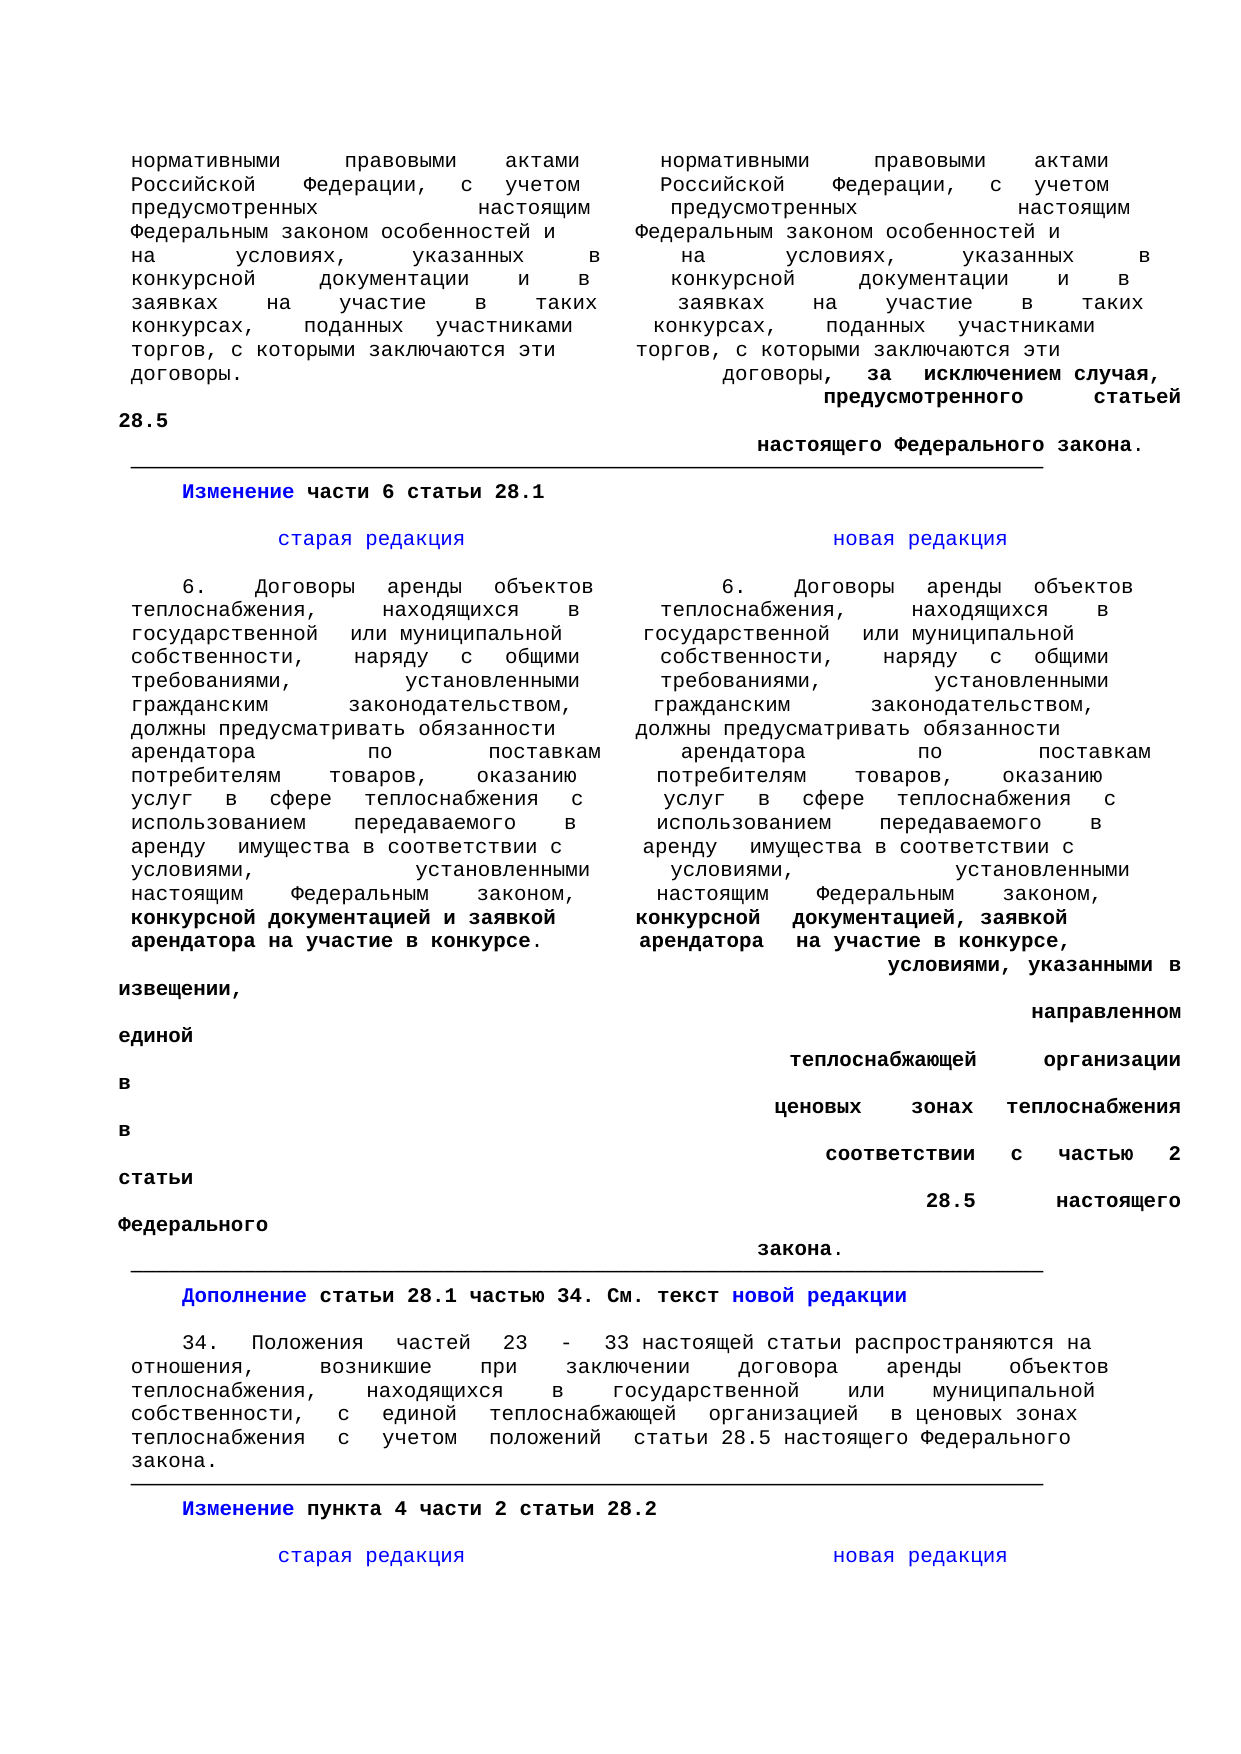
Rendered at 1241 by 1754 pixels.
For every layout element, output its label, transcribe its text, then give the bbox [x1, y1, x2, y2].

text ───────────────────────────────────────────────────────────────────────── [118, 1261, 1181, 1285]
text Российской Федерации, с учетом Российской Федерации, с учетом [118, 174, 1181, 197]
text на условиях, указанных в на условиях, указанных в [118, 244, 1181, 268]
text ценовых зонах теплоснабжения в [118, 1096, 1181, 1143]
text теплоснабжающей организации в [118, 1048, 1181, 1096]
text закона. [118, 1238, 1181, 1261]
text ───────────────────────────────────────────────────────────────────────── [118, 1474, 1181, 1498]
text торгов, с которыми заключаются эти торгов, с которыми заключаются эти [118, 339, 1181, 363]
text нормативными правовыми актами нормативными правовыми актами [118, 150, 1181, 174]
text услуг в сфере теплоснабжения с услуг в сфере теплоснабжения с [118, 788, 1181, 812]
text арендатора на участие в конкурсе. арендатора на участие в конкурсе, [118, 930, 1181, 954]
text заявках на участие в таких заявках на участие в таких [118, 292, 1181, 316]
text старая редакция новая редакция [118, 528, 1181, 552]
text предусмотренного статьей 28.5 [118, 386, 1181, 434]
text направленном единой [118, 1001, 1181, 1048]
text старая редакция новая редакция [118, 1545, 1181, 1569]
text предусмотренных настоящим предусмотренных настоящим [118, 197, 1181, 221]
text условиями, установленными условиями, установленными [118, 859, 1181, 883]
text Дополнение статьи 28.1 частью 34. См. текст новой редакции [118, 1285, 1181, 1309]
text 28.5 настоящего Федерального [118, 1190, 1181, 1238]
text Изменение части 6 статьи 28.1 [118, 481, 1181, 505]
text конкурсной документации и в конкурсной документации и в [118, 268, 1181, 292]
text конкурсах, поданных участниками конкурсах, поданных участниками [118, 316, 1181, 339]
text собственности, наряду с общими собственности, наряду с общими [118, 647, 1181, 670]
text соответствии с частью 2 статьи [118, 1143, 1181, 1190]
text теплоснабжения, находящихся в теплоснабжения, находящихся в [118, 599, 1181, 623]
text условиями, указанными в извещении, [118, 954, 1181, 1001]
text ───────────────────────────────────────────────────────────────────────── [118, 457, 1181, 481]
text арендатора по поставкам арендатора по поставкам [118, 741, 1181, 765]
text закона. [118, 1451, 1181, 1474]
text гражданским законодательством, гражданским законодательством, [118, 694, 1181, 717]
text должны предусматривать обязанности должны предусматривать обязанности [118, 717, 1181, 741]
text договоры. договоры, за исключением случая, [118, 363, 1181, 386]
text настоящего Федерального закона. [118, 434, 1181, 457]
text требованиями, установленными требованиями, установленными [118, 670, 1181, 694]
text теплоснабжения с учетом положений статьи 28.5 настоящего Федерального [118, 1427, 1181, 1451]
text отношения, возникшие при заключении договора аренды объектов [118, 1356, 1181, 1379]
text аренду имущества в соответствии с аренду имущества в соответствии с [118, 836, 1181, 859]
text потребителям товаров, оказанию потребителям товаров, оказанию [118, 765, 1181, 788]
text 6. Договоры аренды объектов 6. Договоры аренды объектов [118, 576, 1181, 599]
text теплоснабжения, находящихся в государственной или муниципальной [118, 1379, 1181, 1403]
text Изменение пункта 4 части 2 статьи 28.2 [118, 1498, 1181, 1521]
text использованием передаваемого в использованием передаваемого в [118, 812, 1181, 836]
text 34. Положения частей 23 - 33 настоящей статьи распространяются на [118, 1332, 1181, 1356]
text государственной или муниципальной государственной или муниципальной [118, 623, 1181, 647]
text собственности, с единой теплоснабжающей организацией в ценовых зонах [118, 1403, 1181, 1427]
text настоящим Федеральным законом, настоящим Федеральным законом, [118, 883, 1181, 907]
text конкурсной документацией и заявкой конкурсной документацией, заявкой [118, 907, 1181, 930]
text Федеральным законом особенностей и Федеральным законом особенностей и [118, 221, 1181, 244]
